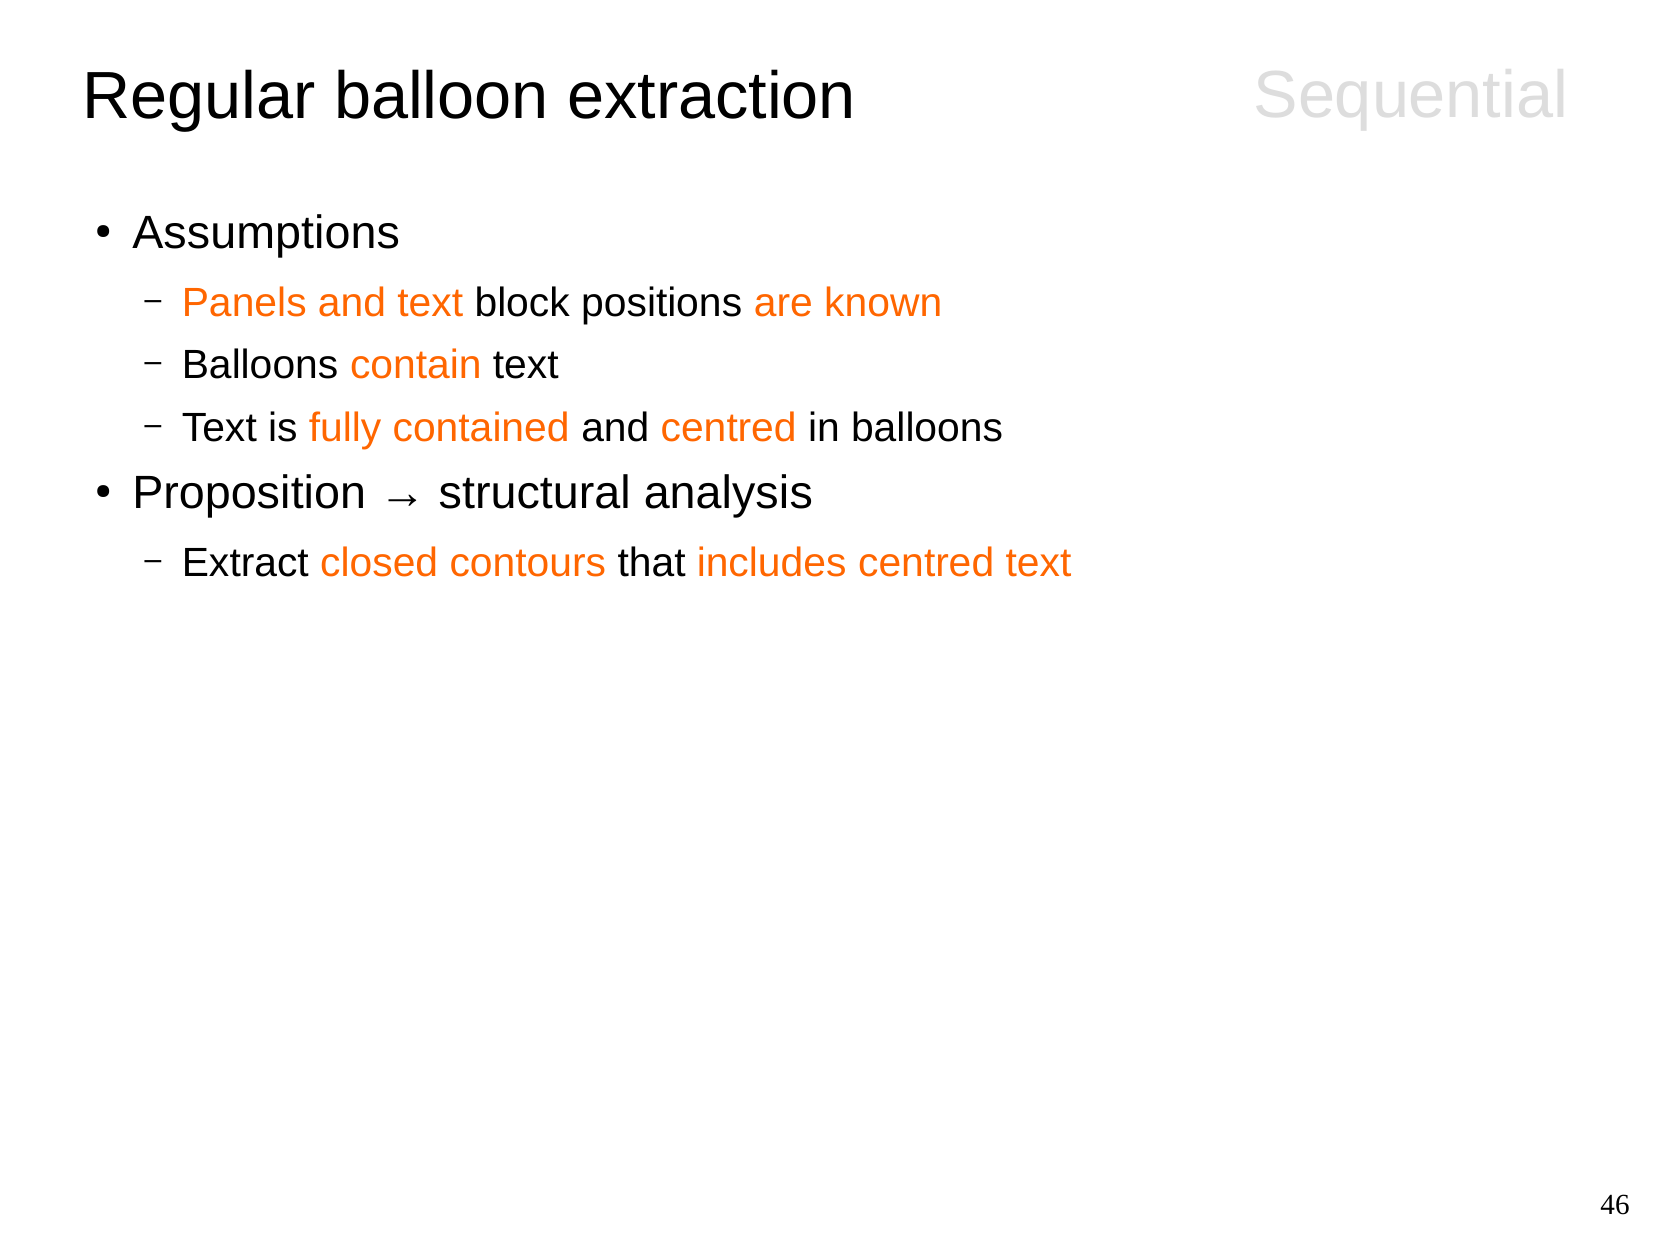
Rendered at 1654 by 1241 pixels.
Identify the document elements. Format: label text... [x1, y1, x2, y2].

list Assumptions Panels and text block positions are known Balloons contain text Text is fully contained and centred in balloons Proposition → structural analysis Extract closed contours that includes centred text [82, 206, 1571, 587]
title Regular balloon extraction [82, 49, 1571, 142]
